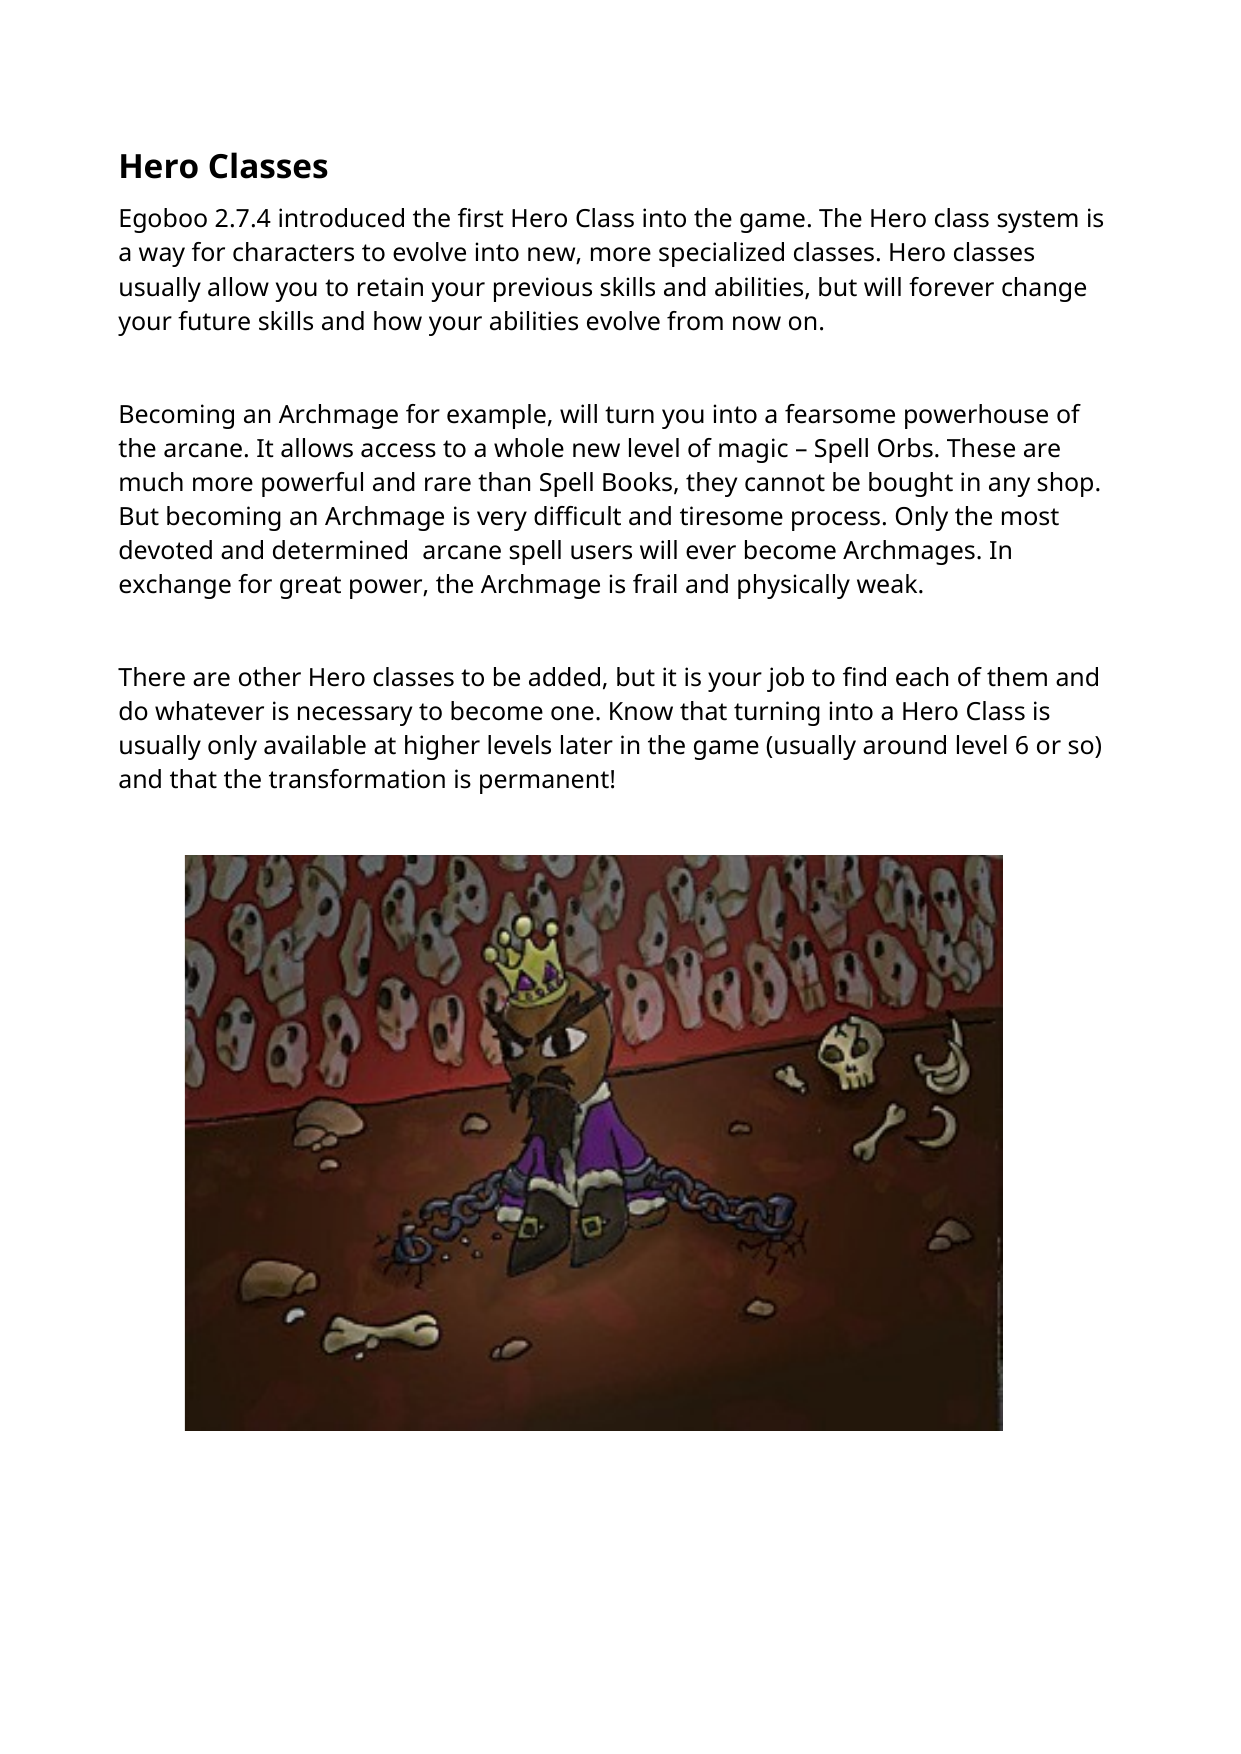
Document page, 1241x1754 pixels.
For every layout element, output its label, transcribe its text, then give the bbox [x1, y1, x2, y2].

text Egoboo 2.7.4 introduced the first Hero Class into the game. The Hero class system is a way for characters to evolve into new, more specialized classes. Hero classes usually allow you to retain your previous skills and abilities, but will forever change your future skills and how your abilities evolve from now on. [118, 201, 1122, 337]
text Becoming an Archmage for example, will turn you into a fearsome powerhouse of the arcane. It allows access to a whole new level of magic – Spell Orbs. These are much more powerful and rare than Spell Books, they cannot be bought in any shop. But becoming an Archmage is very difficult and tiresome process. Only the most devoted and determined arcane spell users will ever become Archmages. In exchange for great power, the Archmage is frail and physically weak. [118, 396, 1122, 601]
picture [184, 855, 1003, 1431]
subtitle Hero Classes [118, 143, 1122, 188]
text There are other Hero classes to be added, but it is your job to find each of them and do whatever is necessary to become one. Know that turning into a Hero Class is usually only available at higher levels later in the game (usually around level 6 or so) and that the transformation is permanent! [118, 660, 1122, 796]
